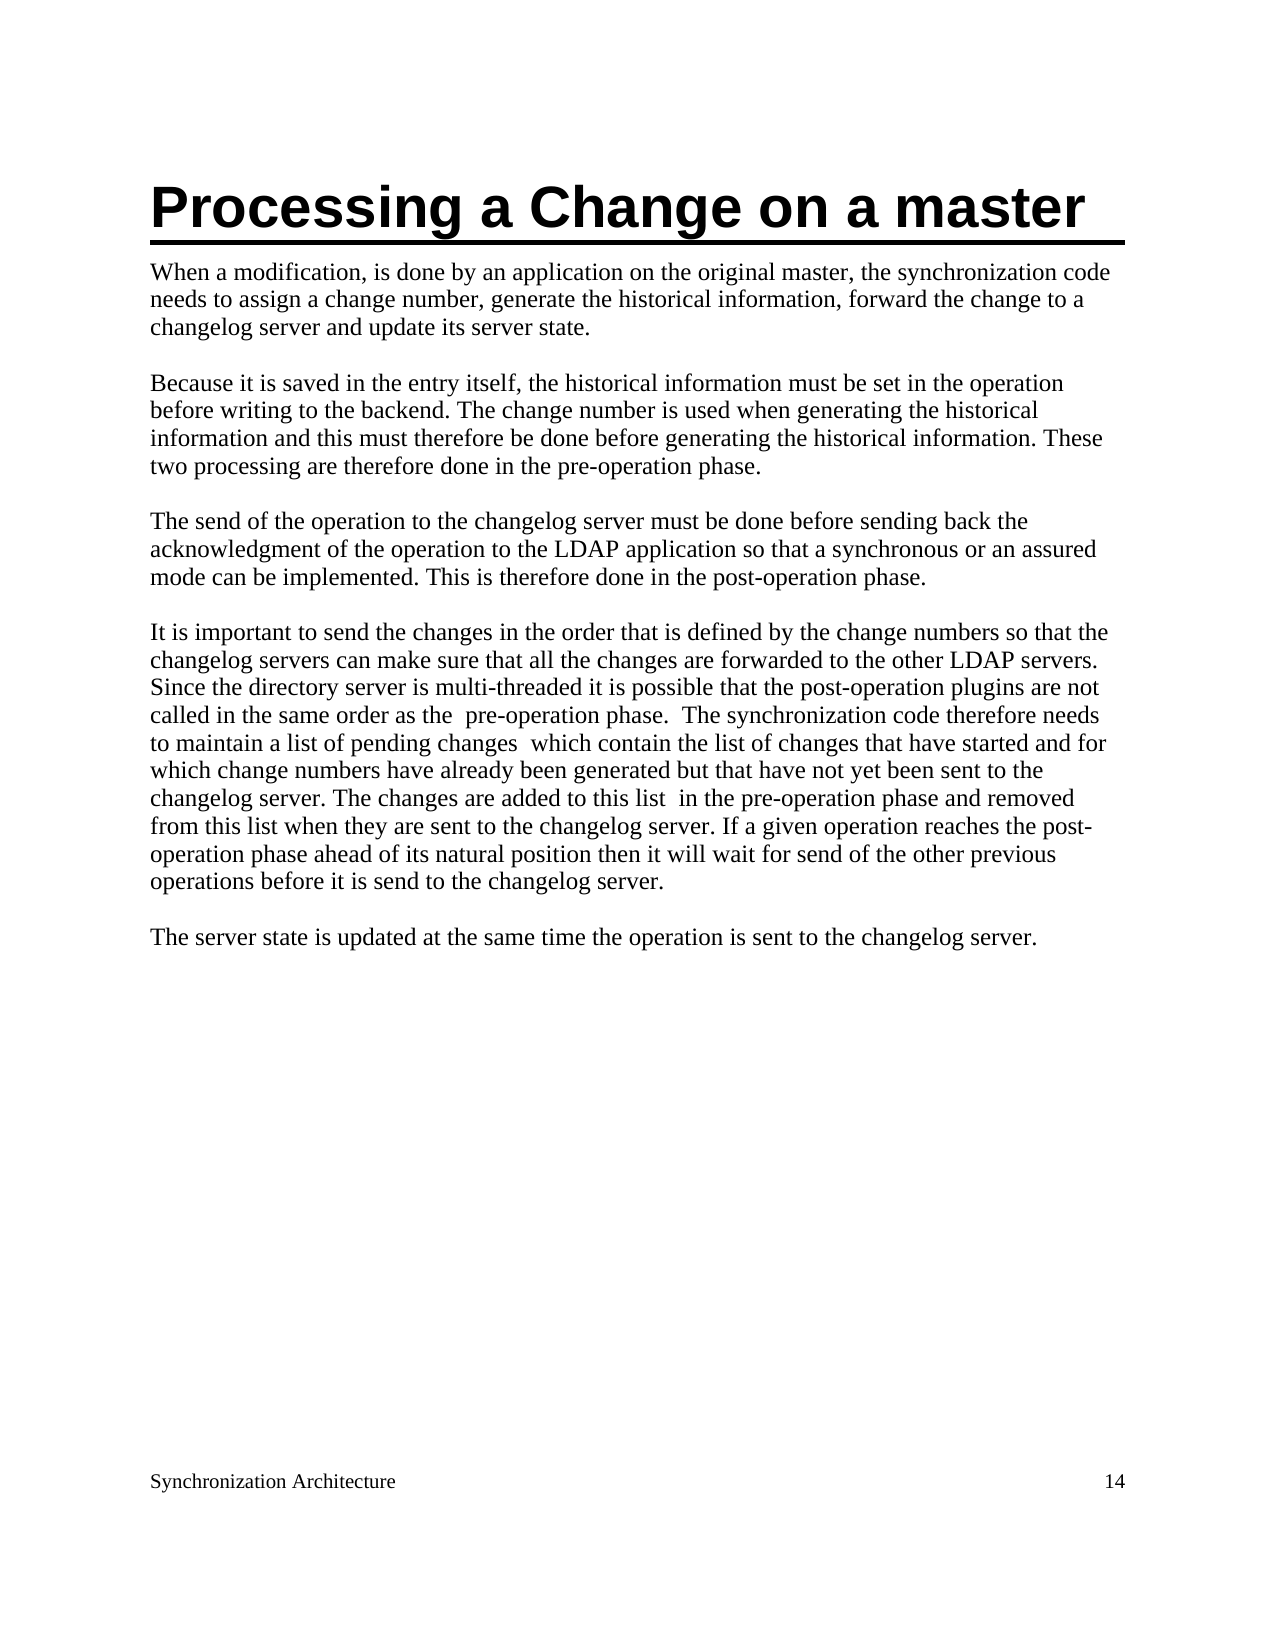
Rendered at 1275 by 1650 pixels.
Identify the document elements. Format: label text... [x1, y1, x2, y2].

text When a modification, is done by an application on the original master, the synchronization code needs to assign a change number, generate the historical information, forward the change to a changelog server and update its server state. Because it is saved in the entry itself, the historical information must be set in the operation before writing to the backend. The change number is used when generating the historical information and this must therefore be done before generating the historical information. These two processing are therefore done in the pre-operation phase. The send of the operation to the changelog server must be done before sending back the acknowledgment of the operation to the LDAP application so that a synchronous or an assured mode can be implemented. This is therefore done in the post-operation phase. It is important to send the changes in the order that is defined by the change numbers so that the changelog servers can make sure that all the changes are forwarded to the other LDAP servers. Since the directory server is multi-threaded it is possible that the post-operation plugins are not called in the same order as the pre-operation phase. The synchronization code therefore needs to maintain a list of pending changes which contain the list of changes that have started and for which change numbers have already been generated but that have not yet been sent to the changelog server. The changes are added to this list in the pre-operation phase and removed from this list when they are sent to the changelog server. If a given operation reaches the post-operation phase ahead of its natural position then it will wait for send of the other previous operations before it is send to the changelog server. The server state is updated at the same time the operation is sent to the changelog server. [150, 258, 1125, 951]
subtitle Processing a Change on a master [150, 175, 1125, 240]
